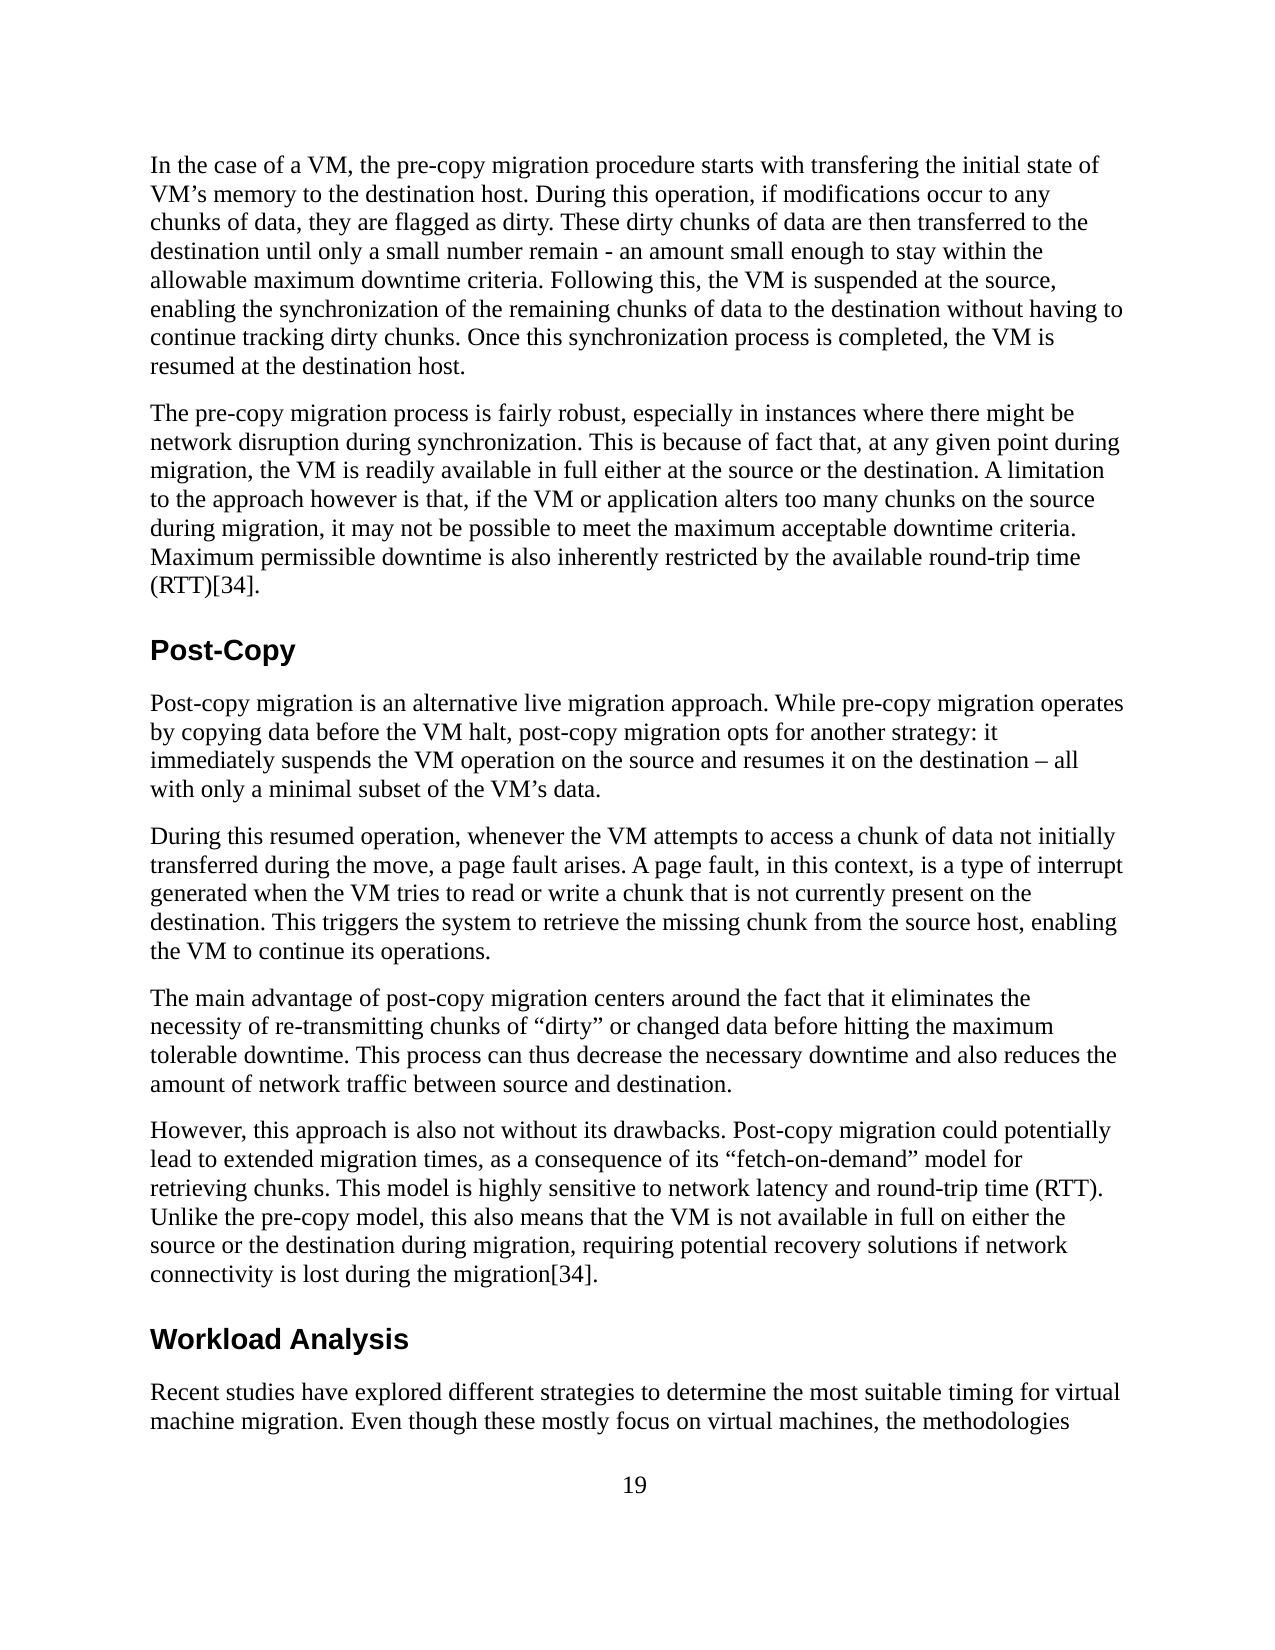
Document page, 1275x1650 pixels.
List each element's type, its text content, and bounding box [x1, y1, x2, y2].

text Post-copy migration is an alternative live migration approach. While pre-copy migration operates by copying data before the VM halt, post-copy migration opts for another strategy: it immediately suspends the VM operation on the source and resumes it on the destination – all with only a minimal subset of the VM’s data. [150, 688, 1125, 803]
text During this resumed operation, whenever the VM attempts to access a chunk of data not initially transferred during the move, a page fault arises. A page fault, in this context, is a type of interrupt generated when the VM tries to read or write a chunk that is not currently present on the destination. This triggers the system to retrieve the missing chunk from the source host, enabling the VM to continue its operations. [150, 821, 1125, 965]
subtitle Workload Analysis [150, 1322, 1125, 1356]
subtitle Post-Copy [150, 633, 1125, 667]
text Recent studies have explored different strategies to determine the most suitable timing for virtual machine migration. Even though these mostly focus on virtual machines, the methodologies [150, 1377, 1125, 1434]
text The pre-copy migration process is fairly robust, especially in instances where there might be network disruption during synchronization. This is because of fact that, at any given point during migration, the VM is readily available in full either at the source or the destination. A limitation to the approach however is that, if the VM or application alters too many chunks on the source during migration, it may not be possible to meet the maximum acceptable downtime criteria. Maximum permissible downtime is also inherently restricted by the available round-trip time (RTT)[34]. [150, 398, 1125, 599]
text However, this approach is also not without its drawbacks. Post-copy migration could potentially lead to extended migration times, as a consequence of its “fetch-on-demand” model for retrieving chunks. This model is highly sensitive to network latency and round-trip time (RTT). Unlike the pre-copy model, this also means that the VM is not available in full on either the source or the destination during migration, requiring potential recovery solutions if network connectivity is lost during the migration[34]. [150, 1116, 1125, 1288]
text In the case of a VM, the pre-copy migration procedure starts with transfering the initial state of VM’s memory to the destination host. During this operation, if modifications occur to any chunks of data, they are flagged as dirty. These dirty chunks of data are then transferred to the destination until only a small number remain - an amount small enough to stay within the allowable maximum downtime criteria. Following this, the VM is suspended at the source, enabling the synchronization of the remaining chunks of data to the destination without having to continue tracking dirty chunks. Once this synchronization process is completed, the VM is resumed at the destination host. [150, 150, 1125, 380]
text The main advantage of post-copy migration centers around the fact that it eliminates the necessity of re-transmitting chunks of “dirty” or changed data before hitting the maximum tolerable downtime. This process can thus decrease the necessary downtime and also reduces the amount of network traffic between source and destination. [150, 983, 1125, 1098]
